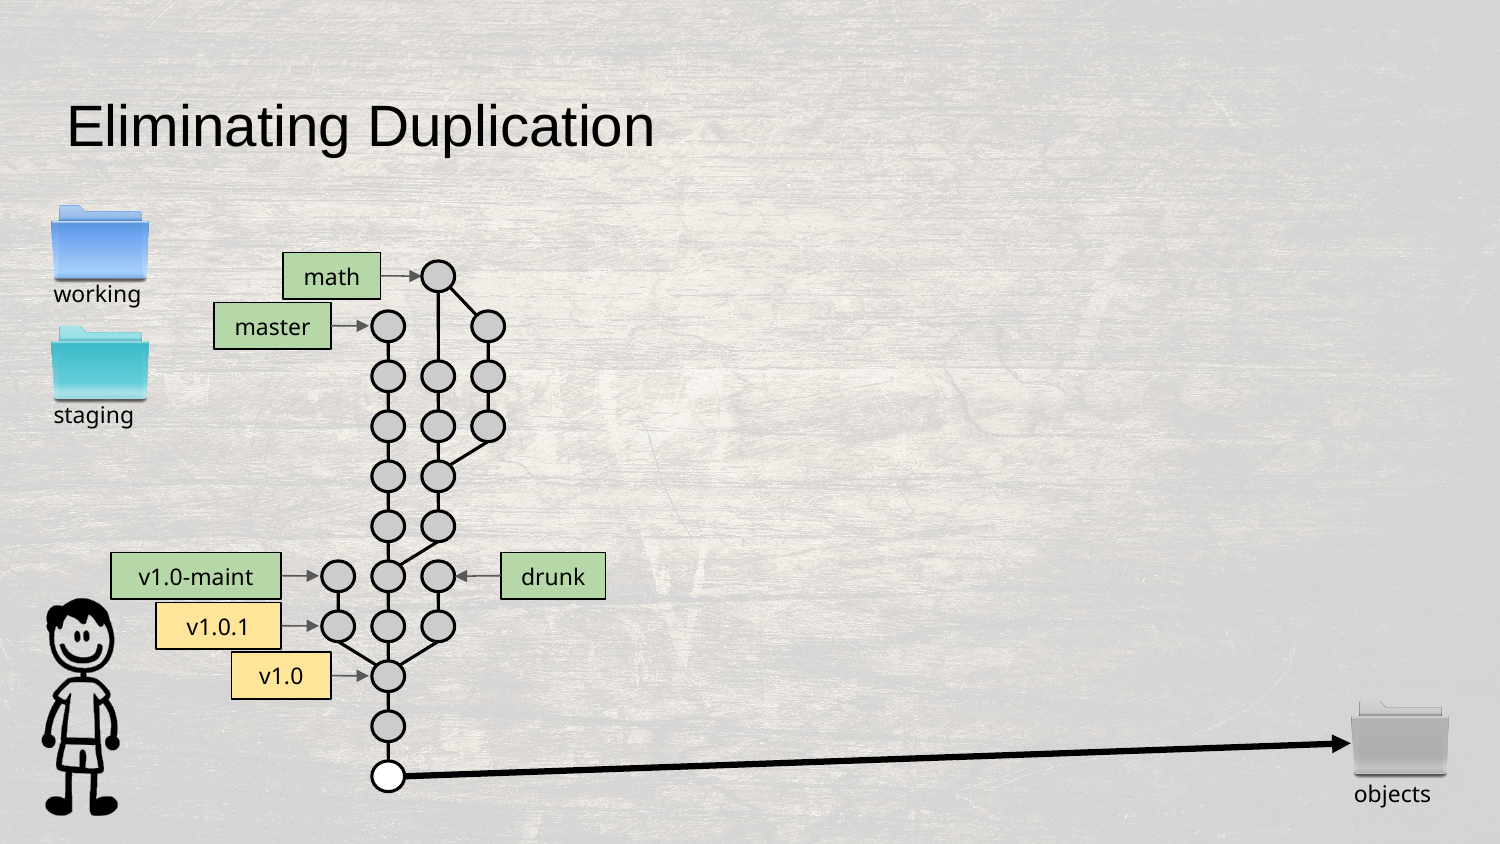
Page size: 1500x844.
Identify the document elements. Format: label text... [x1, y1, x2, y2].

text_box v1.0 [231, 652, 332, 700]
text_box [421, 411, 455, 442]
text_box staging [38, 385, 239, 452]
text_box objects [1338, 765, 1500, 832]
text_box math [283, 252, 381, 300]
title Eliminating Duplication [51, 72, 1449, 167]
text_box [321, 560, 355, 592]
text_box [371, 461, 405, 492]
text_box [421, 611, 455, 642]
text_box [421, 260, 455, 292]
text_box [371, 361, 405, 392]
text_box master [214, 302, 332, 350]
text_box [371, 411, 405, 442]
text_box [371, 661, 405, 692]
text_box [471, 310, 505, 342]
text_box [371, 611, 405, 642]
picture [0, 0, 1500, 844]
text_box [471, 361, 505, 392]
text_box v1.0.1 [156, 602, 282, 650]
text_box working [38, 265, 239, 332]
text_box v1.0-maint [110, 552, 282, 600]
text_box drunk [500, 552, 606, 600]
text_box [421, 560, 455, 592]
text_box [421, 461, 455, 492]
text_box [471, 411, 505, 442]
text_box [371, 310, 405, 342]
text_box [421, 361, 455, 392]
text_box [371, 711, 405, 742]
text_box [321, 611, 355, 642]
text_box [371, 511, 405, 542]
text_box [421, 511, 455, 542]
text_box [371, 761, 405, 792]
text_box [371, 561, 405, 592]
